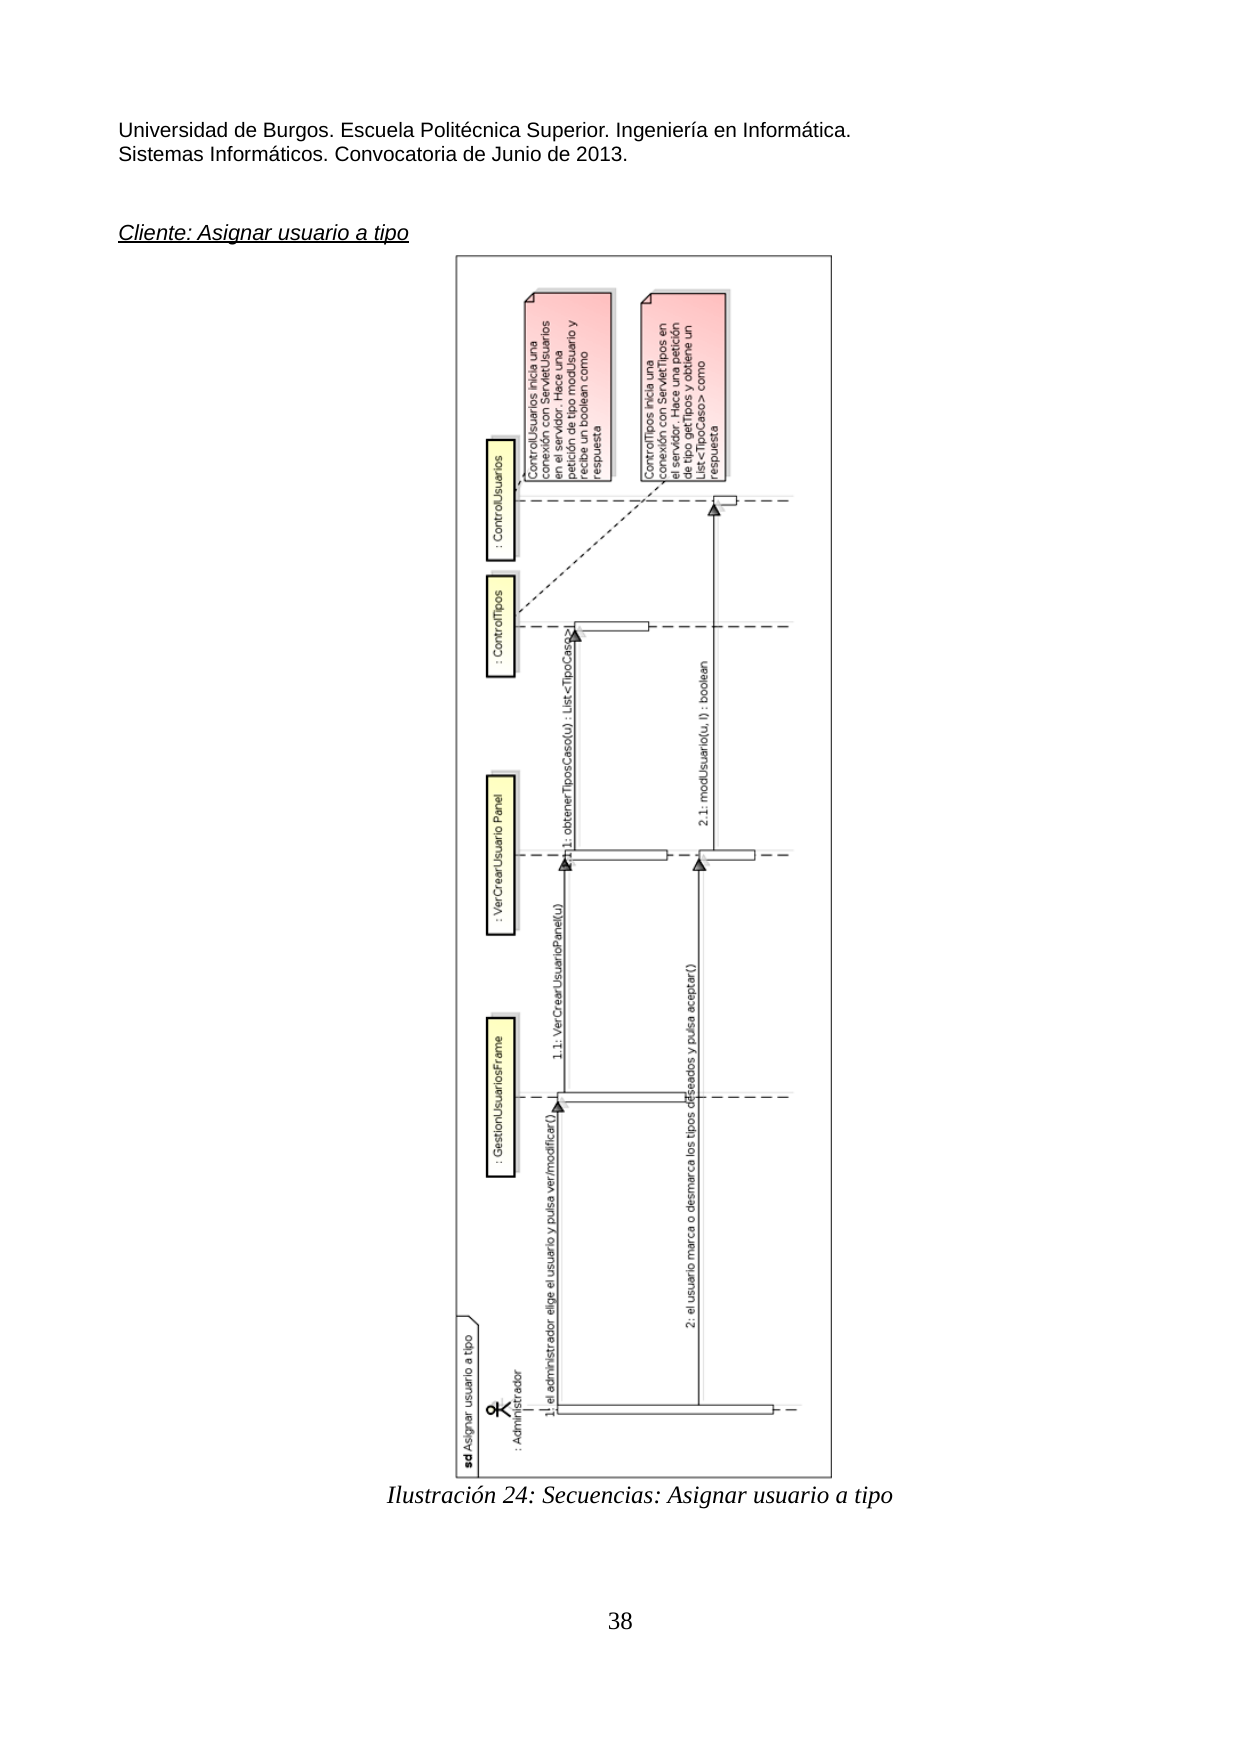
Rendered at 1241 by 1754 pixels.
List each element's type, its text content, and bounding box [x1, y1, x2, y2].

picture [454, 253, 832, 1480]
subtitle Cliente: Asignar usuario a tipo [118, 219, 1122, 245]
text Ilustración 24: Secuencias: Asignar usuario a tipo [374, 266, 908, 1508]
